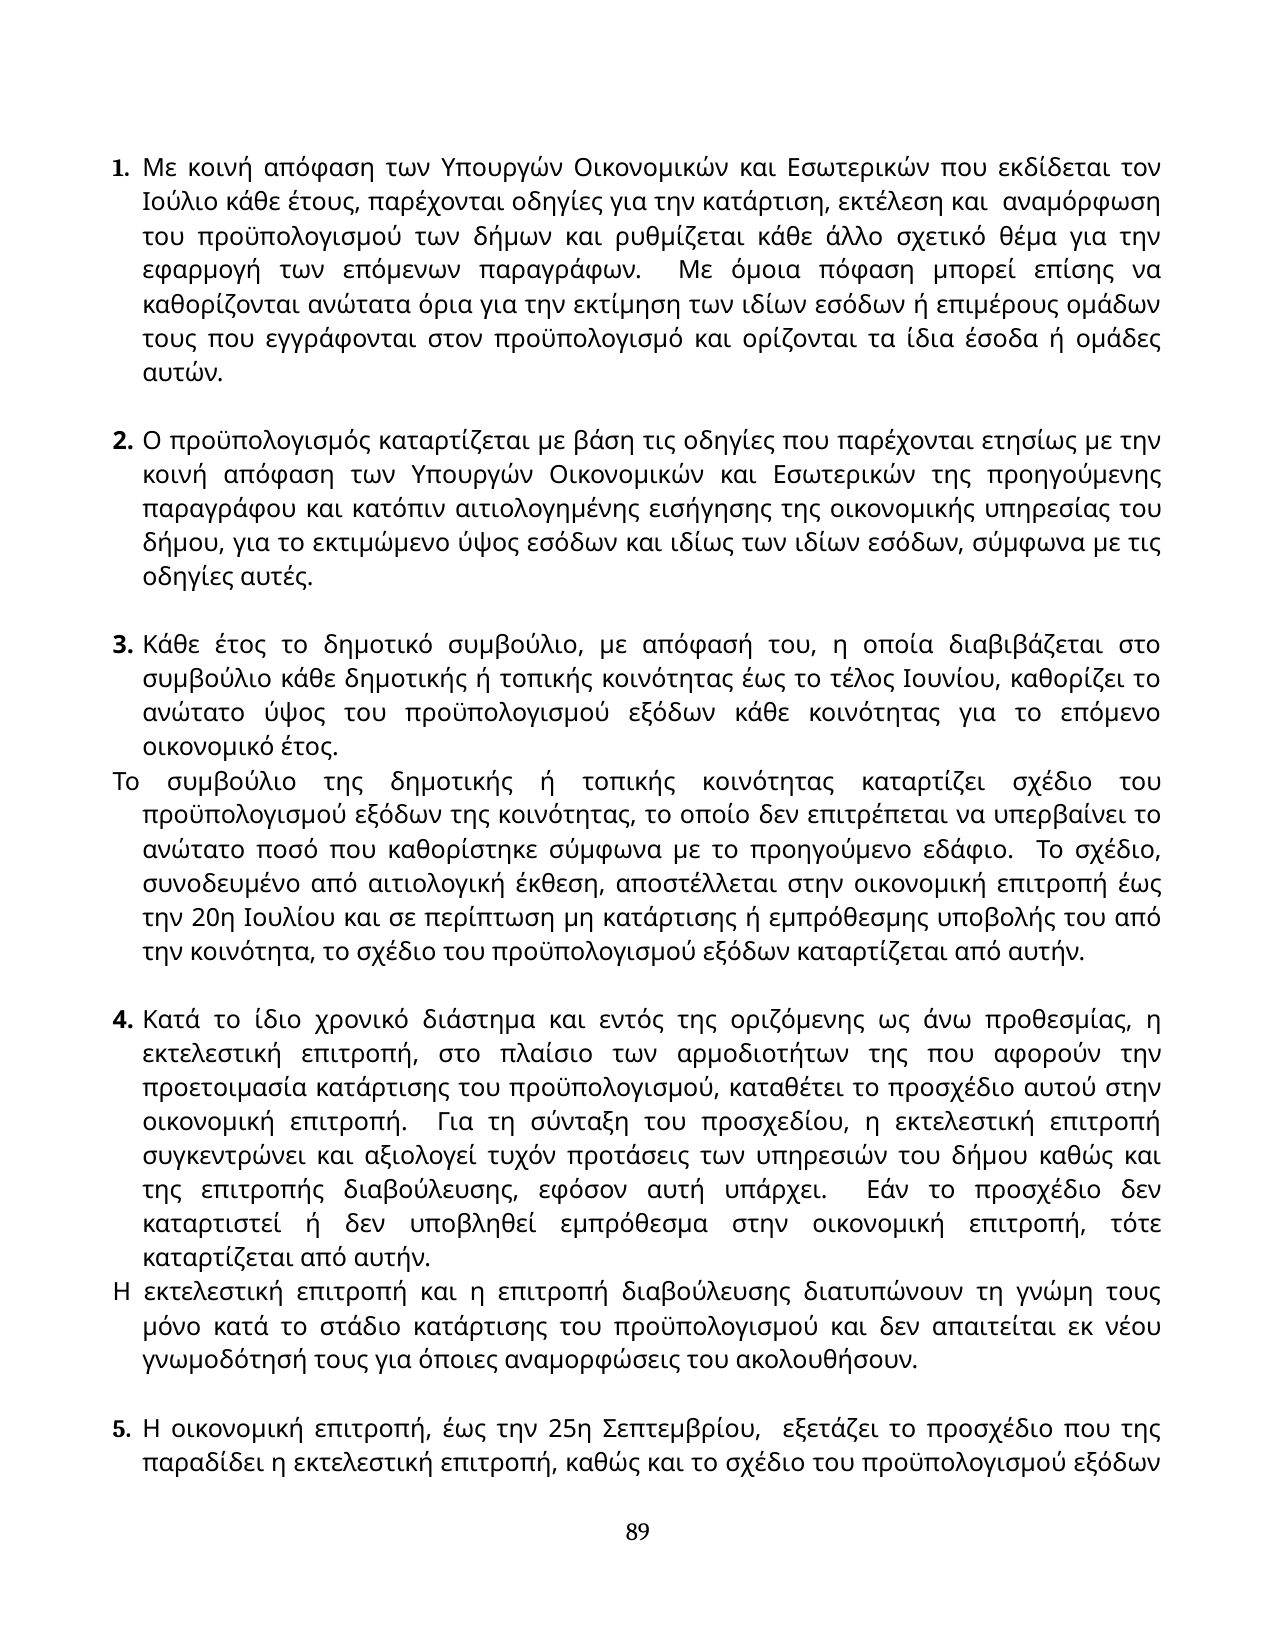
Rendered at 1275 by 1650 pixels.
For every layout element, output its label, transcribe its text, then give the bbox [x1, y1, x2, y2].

text Το συμβούλιο της δημοτικής ή τοπικής κοινότητας καταρτίζει σχέδιο του προϋπολογισμού εξόδων της κοινότητας, το οποίο δεν επιτρέπεται να υπερβαίνει το ανώτατο ποσό που καθορίστηκε σύμφωνα με το προηγούμενο εδάφιο. Το σχέδιο, συνοδευμένο από αιτιολογική έκθεση, αποστέλλεται στην οικονομική επιτροπή έως την 20η Ιουλίου και σε περίπτωση μη κατάρτισης ή εμπρόθεσμης υποβολής του από την κοινότητα, το σχέδιο του προϋπολογισμού εξόδων καταρτίζεται από αυτήν. [112, 763, 1162, 967]
list Ο προϋπολογισμός καταρτίζεται με βάση τις οδηγίες που παρέχονται ετησίως με την κοινή απόφαση των Υπουργών Οικονομικών και Εσωτερικών της προηγούμενης παραγράφου και κατόπιν αιτιολογημένης εισήγησης της οικονομικής υπηρεσίας του δήμου, για το εκτιμώμενο ύψος εσόδων και ιδίως των ιδίων εσόδων, σύμφωνα με τις οδηγίες αυτές. [112, 422, 1162, 593]
text Η εκτελεστική επιτροπή και η επιτροπή διαβούλευσης διατυπώνουν τη γνώμη τους μόνο κατά το στάδιο κατάρτισης του προϋπολογισμού και δεν απαιτείται εκ νέου γνωμοδότησή τους για όποιες αναμορφώσεις του ακολουθήσουν. [112, 1274, 1162, 1376]
list Κάθε έτος το δημοτικό συμβούλιο, με απόφασή του, η οποία διαβιβάζεται στο συμβούλιο κάθε δημοτικής ή τοπικής κοινότητας έως το τέλος Ιουνίου, καθορίζει το ανώτατο ύψος του προϋπολογισμού εξόδων κάθε κοινότητας για το επόμενο οικονομικό έτος. [112, 627, 1162, 763]
list Κατά το ίδιο χρονικό διάστημα και εντός της οριζόμενης ως άνω προθεσμίας, η εκτελεστική επιτροπή, στο πλαίσιο των αρμοδιοτήτων της που αφορούν την προετοιμασία κατάρτισης του προϋπολογισμού, καταθέτει το προσχέδιο αυτού στην οικονομική επιτροπή. Για τη σύνταξη του προσχεδίου, η εκτελεστική επιτροπή συγκεντρώνει και αξιολογεί τυχόν προτάσεις των υπηρεσιών του δήμου καθώς και της επιτροπής διαβούλευσης, εφόσον αυτή υπάρχει. Εάν το προσχέδιο δεν καταρτιστεί ή δεν υποβληθεί εμπρόθεσμα στην οικονομική επιτροπή, τότε καταρτίζεται από αυτήν. [112, 1002, 1162, 1274]
list Η οικονομική επιτροπή, έως την 25η Σεπτεμβρίου, εξετάζει το προσχέδιο που της παραδίδει η εκτελεστική επιτροπή, καθώς και το σχέδιο του προϋπολογισμού εξόδων [112, 1410, 1162, 1478]
list Με κοινή απόφαση των Υπουργών Οικονομικών και Εσωτερικών που εκδίδεται τον Ιούλιο κάθε έτους, παρέχονται οδηγίες για την κατάρτιση, εκτέλεση και αναμόρφωση του προϋπολογισμού των δήμων και ρυθμίζεται κάθε άλλο σχετικό θέμα για την εφαρμογή των επόμενων παραγράφων. Με όμοια πόφαση μπορεί επίσης να καθορίζονται ανώτατα όρια για την εκτίμηση των ιδίων εσόδων ή επιμέρους ομάδων τους που εγγράφονται στον προϋπολογισμό και ορίζονται τα ίδια έσοδα ή ομάδες αυτών. [112, 150, 1162, 388]
